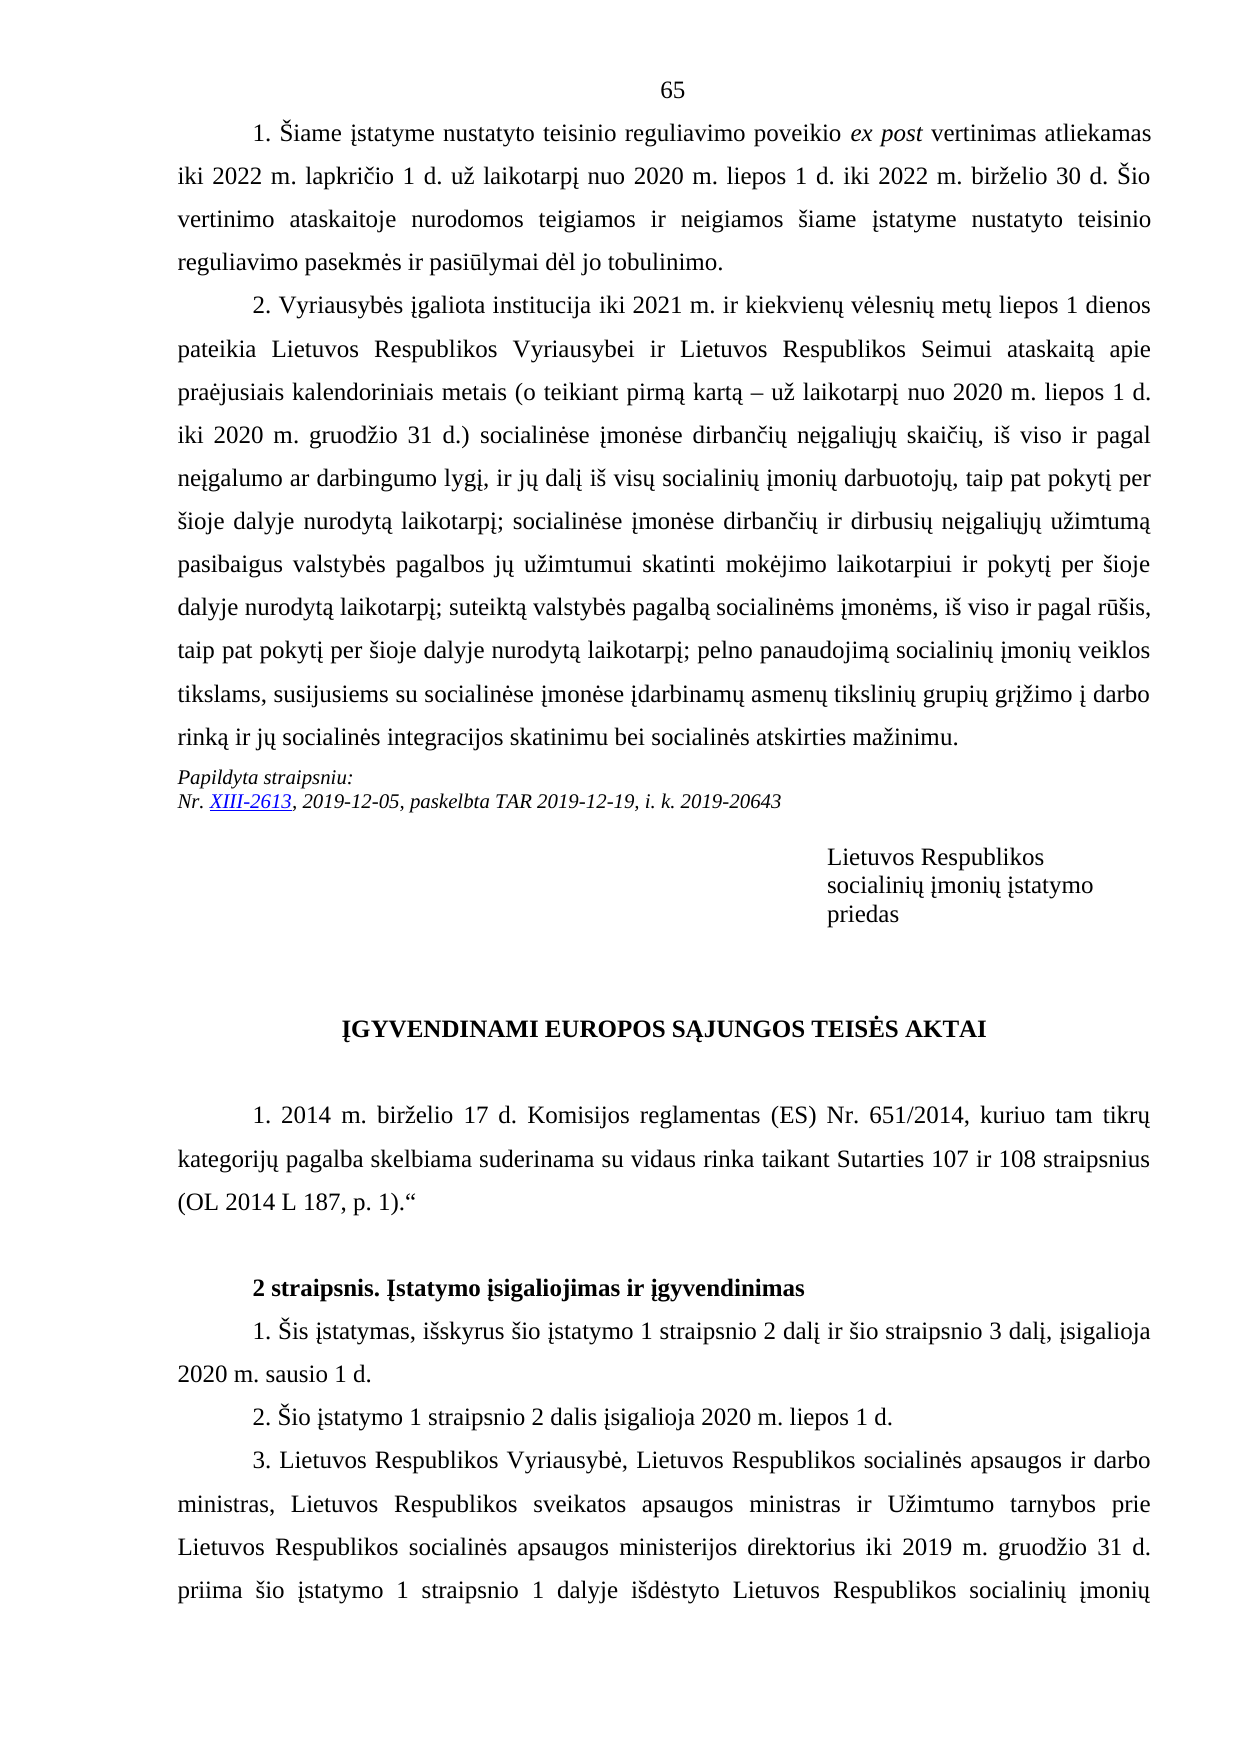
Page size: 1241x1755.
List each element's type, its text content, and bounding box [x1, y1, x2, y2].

text 2. Šio įstatymo 1 straipsnio 2 dalis įsigalioja 2020 m. liepos 1 d. [177, 1402, 1152, 1431]
text 1. 2014 m. birželio 17 d. Komisijos reglamentas (ES) Nr. 651/2014, kuriuo tam tikrų kategorijų pagalba skelbiama suderinama su vidaus rinka taikant Sutarties 107 ir 108 straipsnius (OL 2014 L 187, p. 1).“ [177, 1101, 1152, 1216]
text Lietuvos Respublikos [827, 842, 1152, 871]
text 2 straipsnis. Įstatymo įsigaliojimas ir įgyvendinimas [177, 1273, 1152, 1302]
text ĮGYVENDINAMI EUROPOS SĄJUNGOS TEISĖS AKTAI [177, 1014, 1152, 1043]
text Papildyta straipsniu: [177, 765, 1152, 789]
text 3. Lietuvos Respublikos Vyriausybė, Lietuvos Respublikos socialinės apsaugos ir darbo ministras, Lietuvos Respublikos sveikatos apsaugos ministras ir Užimtumo tarnybos prie Lietuvos Respublikos socialinės apsaugos ministerijos direktorius iki 2019 m. gruodžio 31 d. priima šio įstatymo 1 straipsnio 1 dalyje išdėstyto Lietuvos Respublikos socialinių įmonių [177, 1446, 1152, 1604]
text 1. Šis įstatymas, išskyrus šio įstatymo 1 straipsnio 2 dalį ir šio straipsnio 3 dalį, įsigalioja 2020 m. sausio 1 d. [177, 1316, 1152, 1388]
text 2. Vyriausybės įgaliota institucija iki 2021 m. ir kiekvienų vėlesnių metų liepos 1 dienos pateikia Lietuvos Respublikos Vyriausybei ir Lietuvos Respublikos Seimui ataskaitą apie praėjusiais kalendoriniais metais (o teikiant pirmą kartą – už laikotarpį nuo 2020 m. liepos 1 d. iki 2020 m. gruodžio 31 d.) socialinėse įmonėse dirbančių neįgaliųjų skaičių, iš viso ir pagal neįgalumo ar darbingumo lygį, ir jų dalį iš visų socialinių įmonių darbuotojų, taip pat pokytį per šioje dalyje nurodytą laikotarpį; socialinėse įmonėse dirbančių ir dirbusių neįgaliųjų užimtumą pasibaigus valstybės pagalbos jų užimtumui skatinti mokėjimo laikotarpiui ir pokytį per šioje dalyje nurodytą laikotarpį; suteiktą valstybės pagalbą socialinėms įmonėms, iš viso ir pagal rūšis, taip pat pokytį per šioje dalyje nurodytą laikotarpį; pelno panaudojimą socialinių įmonių veiklos tikslams, susijusiems su socialinėse įmonėse įdarbinamų asmenų tikslinių grupių grįžimo į darbo rinką ir jų socialinės integracijos skatinimu bei socialinės atskirties mažinimu. [177, 291, 1152, 751]
text socialinių įmonių įstatymo [827, 871, 1152, 899]
text Nr. XIII-2613, 2019-12-05, paskelbta TAR 2019-12-19, i. k. 2019-20643 [177, 789, 1152, 813]
text 1. Šiame įstatyme nustatyto teisinio reguliavimo poveikio ex post vertinimas atliekamas iki 2022 m. lapkričio 1 d. už laikotarpį nuo 2020 m. liepos 1 d. iki 2022 m. birželio 30 d. Šio vertinimo ataskaitoje nurodomos teigiamos ir neigiamos šiame įstatyme nustatyto teisinio reguliavimo pasekmės ir pasiūlymai dėl jo tobulinimo. [177, 118, 1152, 276]
text priedas [827, 899, 1152, 928]
